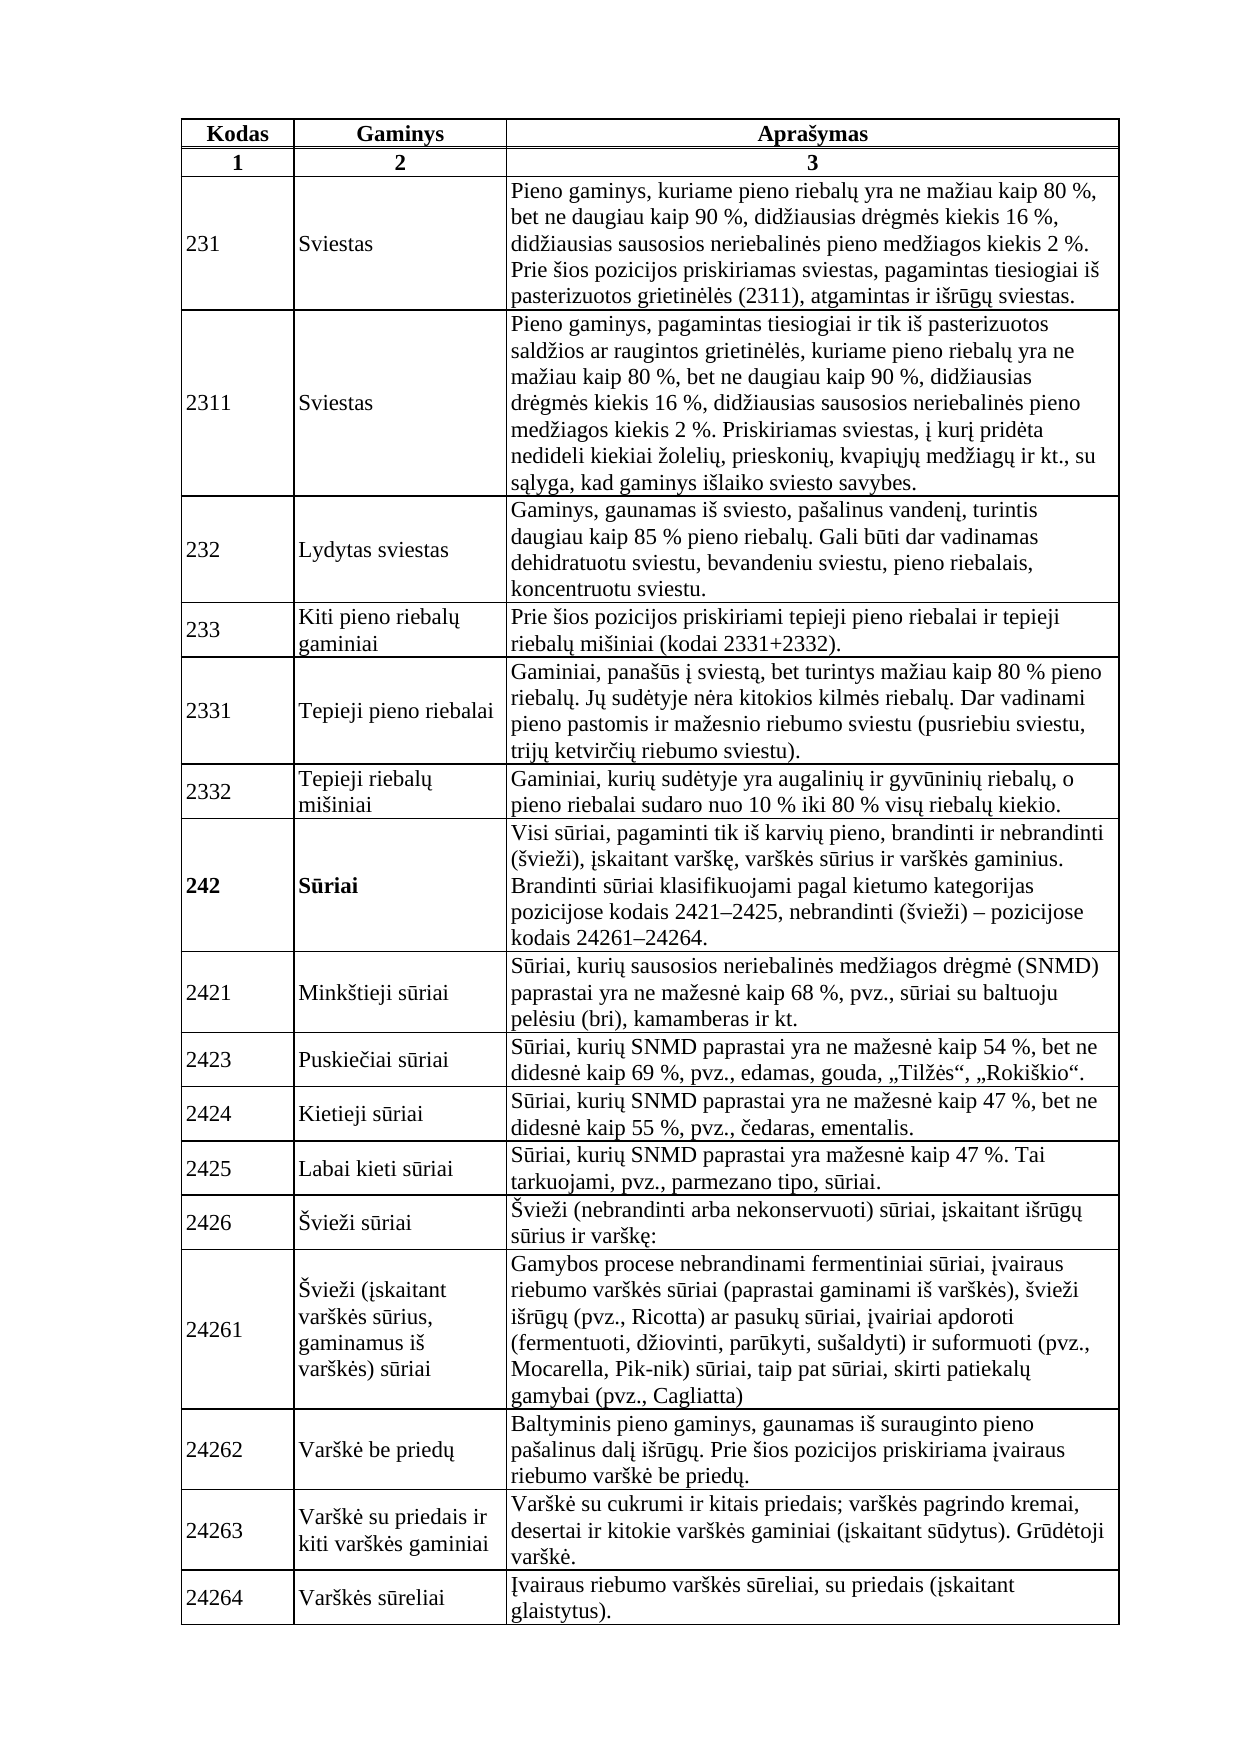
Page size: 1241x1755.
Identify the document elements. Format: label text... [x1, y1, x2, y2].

table_cell Gaminys, gaunamas iš sviesto, pašalinus vandenį, turintis daugiau kaip 85 % pieno riebalų. Gali būti dar vadinamas dehidratuotu sviestu, bevandeniu sviestu, pieno riebalais, koncentruotu sviestu. [507, 497, 1118, 602]
table_cell 2 [295, 149, 506, 176]
table_cell Minkštieji sūriai [295, 952, 506, 1031]
table_cell 232 [182, 497, 293, 602]
table_cell Sviestas [295, 177, 506, 309]
table_cell Sūriai, kurių SNMD paprastai yra ne mažesnė kaip 47 %, bet ne didesnė kaip 55 %, pvz., čedaras, ementalis. [507, 1087, 1118, 1140]
table_cell Varškė su cukrumi ir kitais priedais; varškės pagrindo kremai, desertai ir kitokie varškės gaminiai (įskaitant sūdytus). Grūdėtoji varškė. [507, 1490, 1118, 1569]
table_cell 233 [182, 603, 293, 656]
table_cell 242 [182, 819, 293, 951]
table_cell Gaminiai, kurių sudėtyje yra augalinių ir gyvūninių riebalų, o pieno riebalai sudaro nuo 10 % iki 80 % visų riebalų kiekio. [507, 765, 1118, 817]
table_cell Lydytas sviestas [295, 497, 506, 602]
table_cell Sviestas [295, 311, 506, 495]
table_cell Pieno gaminys, pagamintas tiesiogiai ir tik iš pasterizuotos saldžios ar raugintos grietinėlės, kuriame pieno riebalų yra ne mažiau kaip 80 %, bet ne daugiau kaip 90 %, didžiausias drėgmės kiekis 16 %, didžiausias sausosios neriebalinės pieno medžiagos kiekis 2 %. Priskiriamas sviestas, į kurį pridėta nedideli kiekiai žolelių, prieskonių, kvapiųjų medžiagų ir kt., su sąlyga, kad gaminys išlaiko sviesto savybes. [507, 311, 1118, 495]
table_cell Sūriai, kurių SNMD paprastai yra ne mažesnė kaip 54 %, bet ne didesnė kaip 69 %, pvz., edamas, gouda, „Tilžės“, „Rokiškio“. [507, 1033, 1118, 1086]
table_cell Įvairaus riebumo varškės sūreliai, su priedais (įskaitant glaistytus). [507, 1571, 1118, 1624]
table_cell 231 [182, 177, 293, 309]
table_cell Sūriai, kurių SNMD paprastai yra mažesnė kaip 47 %. Tai tarkuojami, pvz., parmezano tipo, sūriai. [507, 1142, 1118, 1194]
table_cell Tepieji riebalų mišiniai [295, 765, 506, 817]
table_cell 3 [507, 149, 1118, 176]
table_cell 24262 [182, 1410, 293, 1489]
table_cell Varškė be priedų [295, 1410, 506, 1489]
table_cell Varškės sūreliai [295, 1571, 506, 1624]
table_cell Sūriai [295, 819, 506, 951]
table_header Gaminys [295, 120, 506, 146]
table_cell 24264 [182, 1571, 293, 1624]
table_cell 1 [182, 149, 293, 176]
table_cell Gaminiai, panašūs į sviestą, bet turintys mažiau kaip 80 % pieno riebalų. Jų sudėtyje nėra kitokios kilmės riebalų. Dar vadinami pieno pastomis ir mažesnio riebumo sviestu (pusriebiu sviestu, trijų ketvirčių riebumo sviestu). [507, 658, 1118, 763]
table_cell 24263 [182, 1490, 293, 1569]
table_cell Pieno gaminys, kuriame pieno riebalų yra ne mažiau kaip 80 %, bet ne daugiau kaip 90 %, didžiausias drėgmės kiekis 16 %, didžiausias sausosios neriebalinės pieno medžiagos kiekis 2 %. Prie šios pozicijos priskiriamas sviestas, pagamintas tiesiogiai iš pasterizuotos grietinėlės (2311), atgamintas ir išrūgų sviestas. [507, 177, 1118, 309]
table_cell Gamybos procese nebrandinami fermentiniai sūriai, įvairaus riebumo varškės sūriai (paprastai gaminami iš varškės), švieži išrūgų (pvz., Ricotta) ar pasukų sūriai, įvairiai apdoroti (fermentuoti, džiovinti, parūkyti, sušaldyti) ir suformuoti (pvz., Mocarella, Pik-nik) sūriai, taip pat sūriai, skirti patiekalų gamybai (pvz., Cagliatta) [507, 1250, 1118, 1408]
table_cell Švieži sūriai [295, 1196, 506, 1248]
table_cell Varškė su priedais ir kiti varškės gaminiai [295, 1490, 506, 1569]
table_cell 2332 [182, 765, 293, 817]
table_header Kodas [182, 120, 293, 146]
table_cell Puskiečiai sūriai [295, 1033, 506, 1086]
table_cell Prie šios pozicijos priskiriami tepieji pieno riebalai ir tepieji riebalų mišiniai (kodai 2331+2332). [507, 603, 1118, 656]
table_cell Tepieji pieno riebalai [295, 658, 506, 763]
table_cell 2421 [182, 952, 293, 1031]
table_header Aprašymas [507, 120, 1118, 146]
table_cell Kietieji sūriai [295, 1087, 506, 1140]
table_cell Švieži (įskaitant varškės sūrius, gaminamus iš varškės) sūriai [295, 1250, 506, 1408]
table_cell Labai kieti sūriai [295, 1142, 506, 1194]
table_cell 2331 [182, 658, 293, 763]
table_cell Švieži (nebrandinti arba nekonservuoti) sūriai, įskaitant išrūgų sūrius ir varškę: [507, 1196, 1118, 1248]
table_cell 2424 [182, 1087, 293, 1140]
table_cell 2426 [182, 1196, 293, 1248]
table_cell Visi sūriai, pagaminti tik iš karvių pieno, brandinti ir nebrandinti (švieži), įskaitant varškę, varškės sūrius ir varškės gaminius. Brandinti sūriai klasifikuojami pagal kietumo kategorijas pozicijose kodais 2421–2425, nebrandinti (švieži) – pozicijose kodais 24261–24264. [507, 819, 1118, 951]
table_cell 2425 [182, 1142, 293, 1194]
table_cell Kiti pieno riebalų gaminiai [295, 603, 506, 656]
table_cell Sūriai, kurių sausosios neriebalinės medžiagos drėgmė (SNMD) paprastai yra ne mažesnė kaip 68 %, pvz., sūriai su baltuoju pelėsiu (bri), kamamberas ir kt. [507, 952, 1118, 1031]
table_cell 24261 [182, 1250, 293, 1408]
table_cell Baltyminis pieno gaminys, gaunamas iš surauginto pieno pašalinus dalį išrūgų. Prie šios pozicijos priskiriama įvairaus riebumo varškė be priedų. [507, 1410, 1118, 1489]
table_cell 2423 [182, 1033, 293, 1086]
table_cell 2311 [182, 311, 293, 495]
